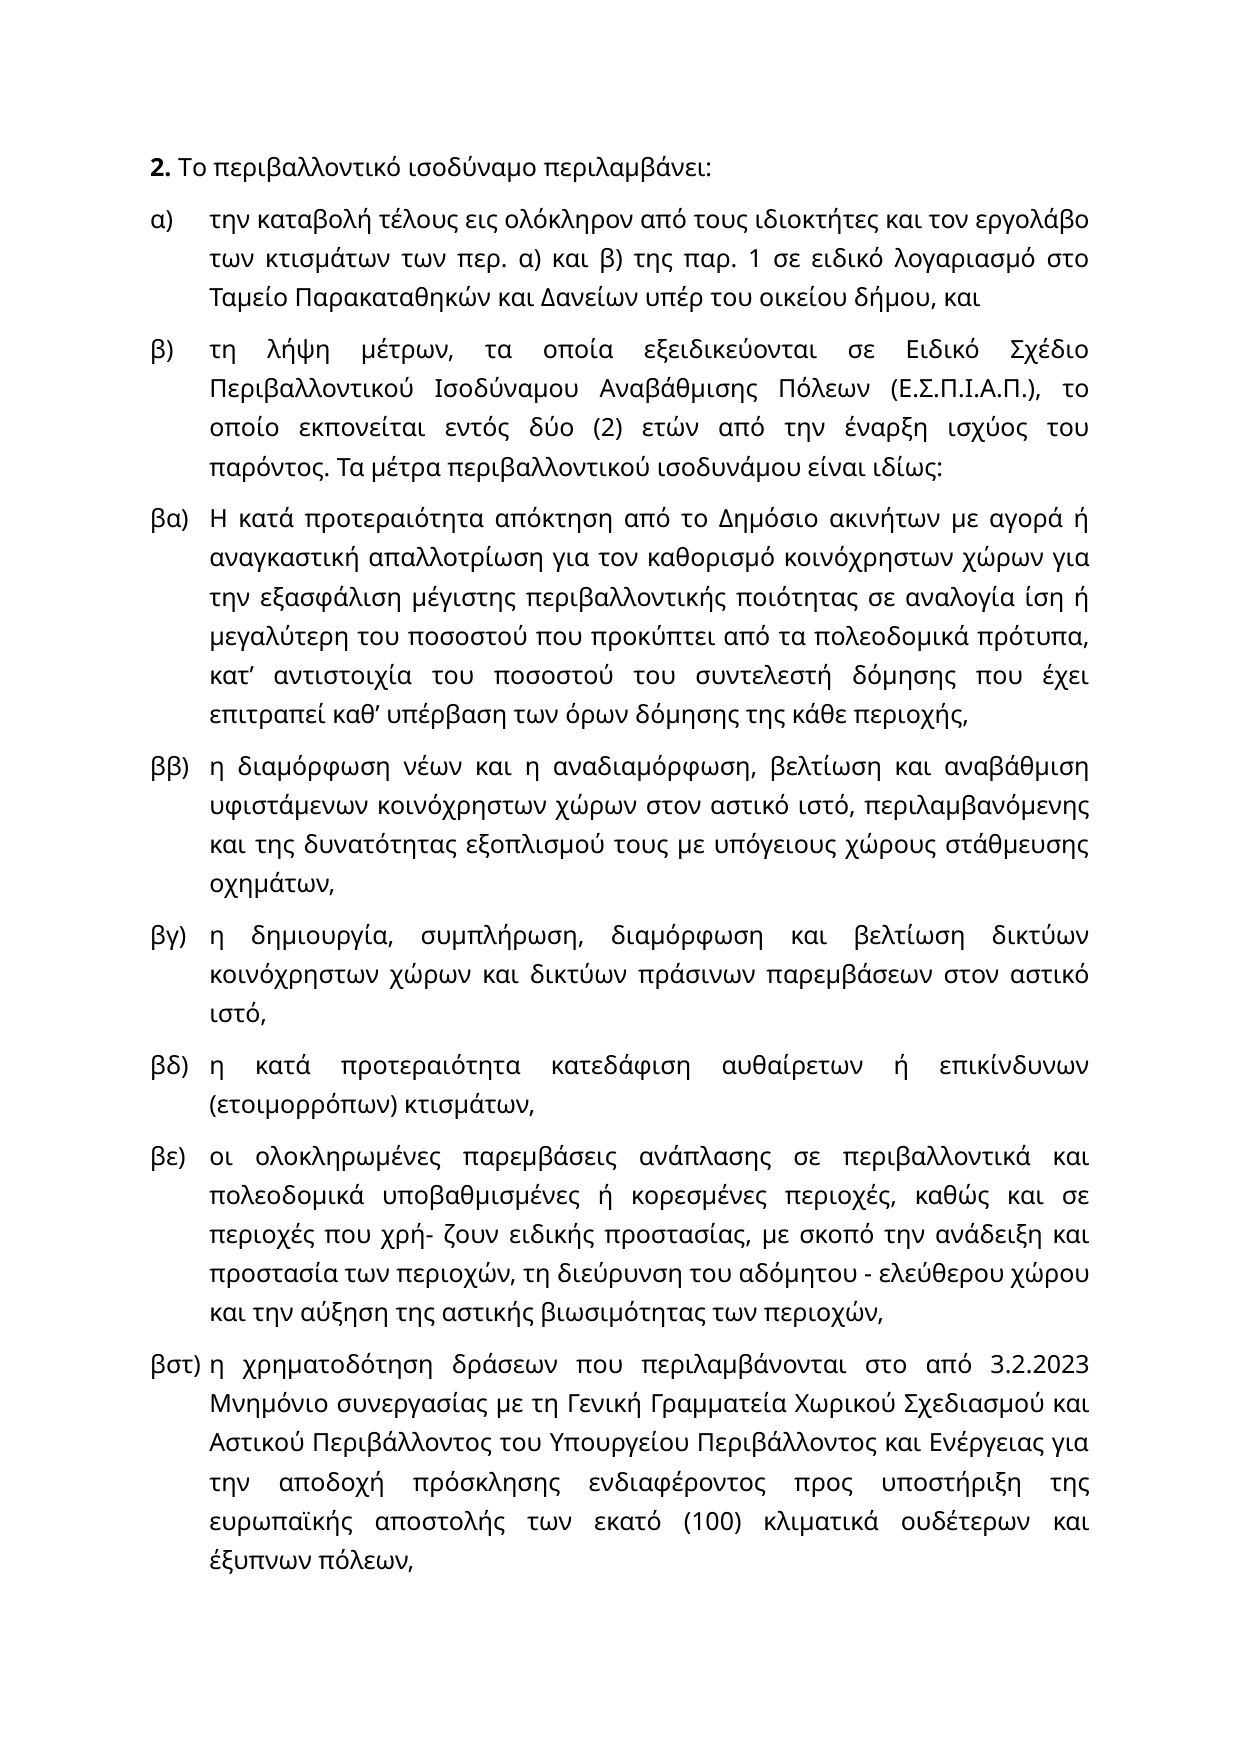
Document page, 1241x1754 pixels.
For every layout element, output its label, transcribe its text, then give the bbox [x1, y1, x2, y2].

text 2. Τo περιβαλλοντικό ισοδύναμο περιλαμβάνει: [150, 150, 1090, 184]
list βα) Η κατά προτεραιότητα απόκτηση από το Δημόσιο ακινήτων με αγορά ή αναγκαστική απαλλοτρίωση για τον καθορισμό κοινόχρηστων χώρων για την εξασφάλιση μέγιστης περιβαλλοντικής ποιότητας σε αναλογία ίση ή μεγαλύτερη του ποσοστού που προκύπτει από τα πολεοδομικά πρότυπα, κατ’ αντιστοιχία του ποσοστού του συντελεστή δόμησης που έχει επιτραπεί καθ’ υπέρβαση των όρων δόμησης της κάθε περιοχής, [150, 501, 1090, 731]
list α) την καταβολή τέλους εις ολόκληρον από τους ιδιοκτήτες και τον εργολάβο των κτισμάτων των περ. α) και β) της παρ. 1 σε ειδικό λογαριασμό στο Ταμείο Παρακαταθηκών και Δανείων υπέρ του οικείου δήμου, και [150, 202, 1090, 314]
list βδ) η κατά προτεραιότητα κατεδάφιση αυθαίρετων ή επικίνδυνων (ετοιμορρόπων) κτισμάτων, [150, 1047, 1090, 1121]
list β) τη λήψη μέτρων, τα οποία εξειδικεύονται σε Ειδικό Σχέδιο Περιβαλλοντικού Ισοδύναμου Αναβάθμισης Πόλεων (Ε.Σ.Π.Ι.Α.Π.), το οποίο εκπονείται εντός δύο (2) ετών από την έναρξη ισχύος του παρόντος. Τα μέτρα περιβαλλοντικού ισοδυνάμου είναι ιδίως: [150, 332, 1090, 483]
list βστ) η χρηματοδότηση δράσεων που περιλαμβάνονται στο από 3.2.2023 Μνημόνιο συνεργασίας με τη Γενική Γραμματεία Χωρικού Σχεδιασμού και Αστικού Περιβάλλοντος του Υπουργείου Περιβάλλοντος και Ενέργειας για την αποδοχή πρόσκλησης ενδιαφέροντος προς υποστήριξη της ευρωπαϊκής αποστολής των εκατό (100) κλιματικά ουδέτερων και έξυπνων πόλεων, [150, 1347, 1090, 1577]
list βε) οι ολοκληρωμένες παρεμβάσεις ανάπλασης σε περιβαλλοντικά και πολεοδομικά υποβαθμισμένες ή κορεσμένες περιοχές, καθώς και σε περιοχές που χρή- ζουν ειδικής προστασίας, με σκοπό την ανάδειξη και προστασία των περιοχών, τη διεύρυνση του αδόμητου - ελεύθερου χώρου και την αύξηση της αστικής βιωσιμότητας των περιοχών, [150, 1138, 1090, 1329]
list ββ) η διαμόρφωση νέων και η αναδιαμόρφωση, βελτίωση και αναβάθμιση υφιστάμενων κοινόχρηστων χώρων στον αστικό ιστό, περιλαμβανόμενης και της δυνατότητας εξοπλισμού τους με υπόγειους χώρους στάθμευσης οχημάτων, [150, 748, 1090, 900]
list βγ) η δημιουργία, συμπλήρωση, διαμόρφωση και βελτίωση δικτύων κοινόχρηστων χώρων και δικτύων πράσινων παρεμβάσεων στον αστικό ιστό, [150, 917, 1090, 1030]
